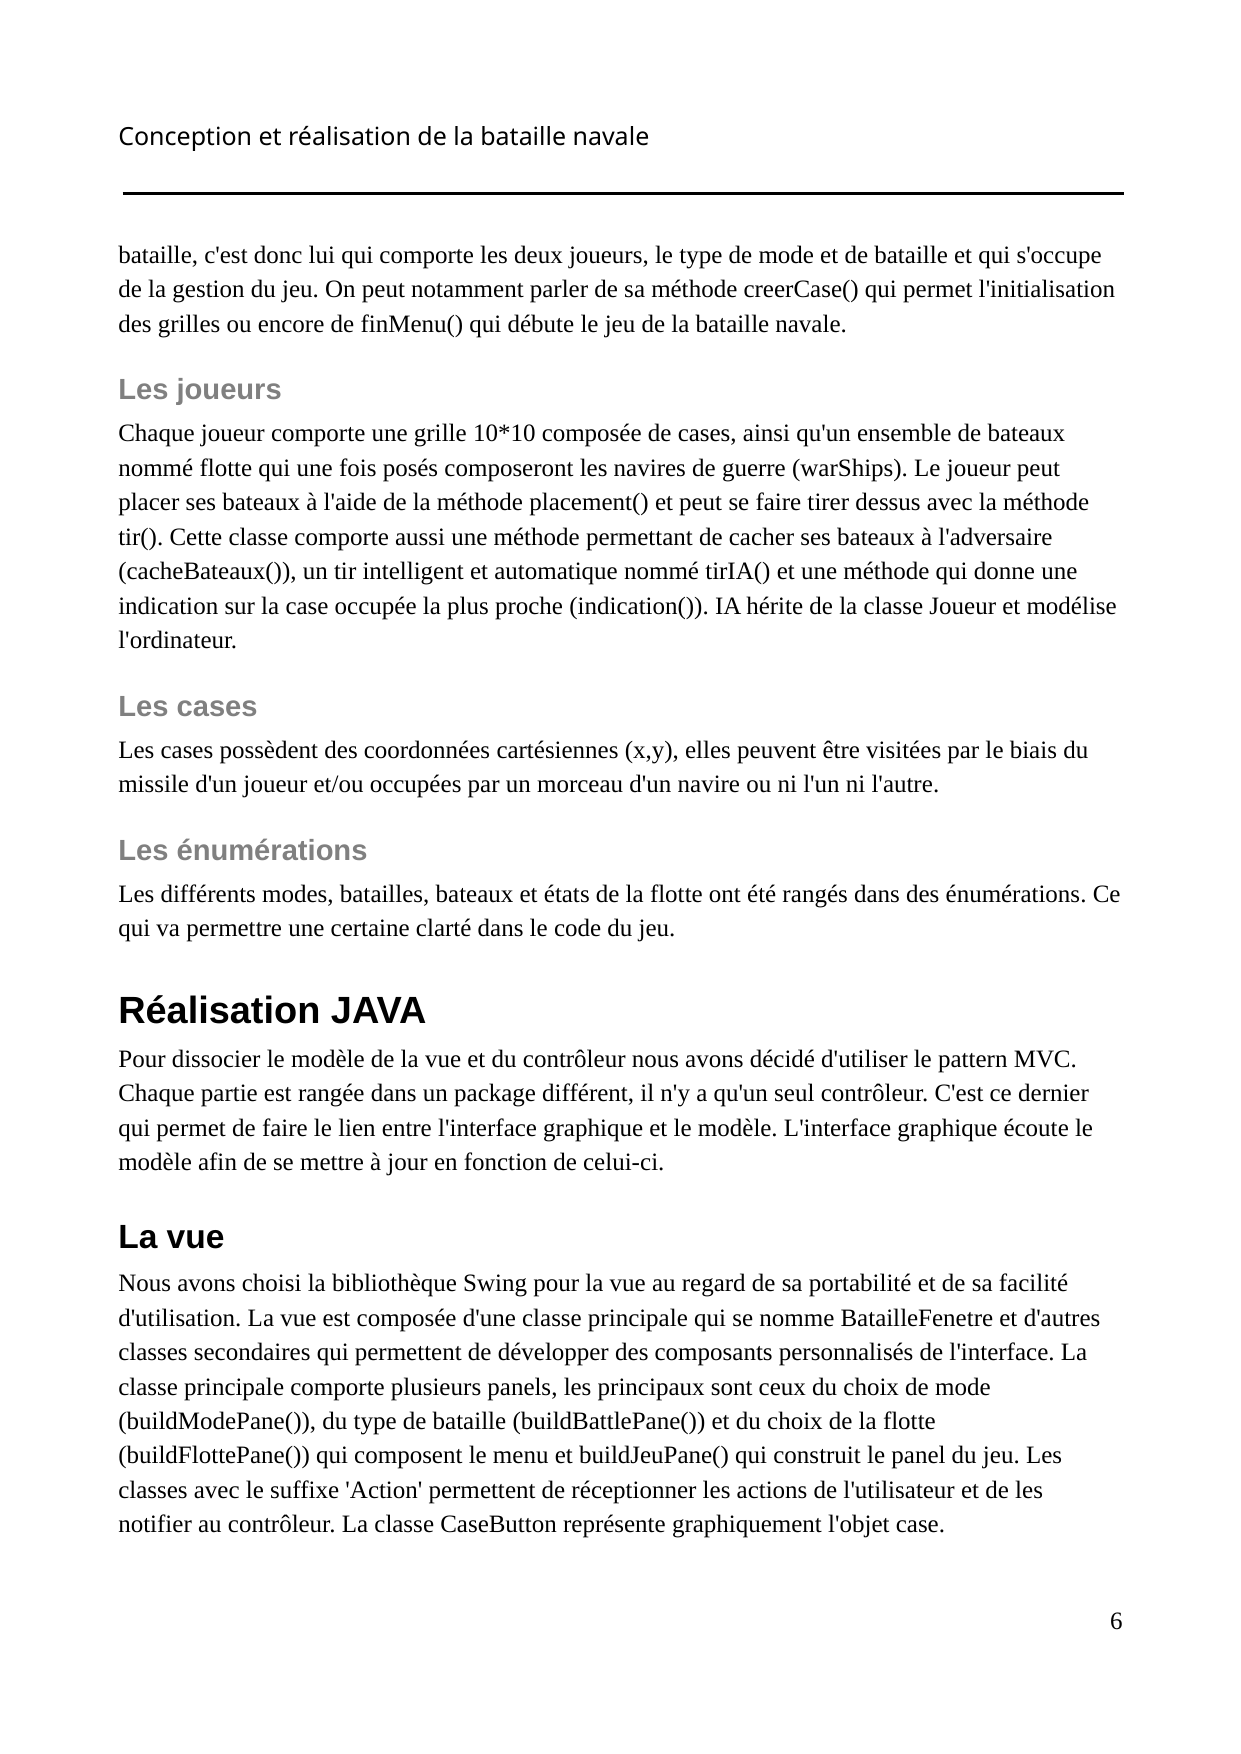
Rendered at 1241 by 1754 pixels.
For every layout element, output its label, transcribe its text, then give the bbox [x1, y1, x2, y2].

subtitle Réalisation JAVA [118, 988, 1122, 1031]
text Les cases possèdent des coordonnées cartésiennes (x,y), elles peuvent être visitées par le biais du missile d'un joueur et/ou occupées par un morceau d'un navire ou ni l'un ni l'autre. [118, 735, 1122, 798]
subtitle La vue [118, 1217, 1122, 1256]
text bataille, c'est donc lui qui comporte les deux joueurs, le type de mode et de bataille et qui s'occupe de la gestion du jeu. On peut notamment parler de sa méthode creerCase() qui permet l'initialisation des grilles ou encore de finMenu() qui débute le jeu de la bataille navale. [118, 240, 1122, 337]
subtitle Les cases [118, 689, 1122, 722]
text Les différents modes, batailles, bateaux et états de la flotte ont été rangés dans des énumérations. Ce qui va permettre une certaine clarté dans le code du jeu. [118, 879, 1122, 942]
subtitle Les énumérations [118, 833, 1122, 867]
text Pour dissocier le modèle de la vue et du contrôleur nous avons décidé d'utiliser le pattern MVC. Chaque partie est rangée dans un package différent, il n'y a qu'un seul contrôleur. C'est ce dernier qui permet de faire le lien entre l'interface graphique et le modèle. L'interface graphique écoute le modèle afin de se mettre à jour en fonction de celui-ci. [118, 1044, 1122, 1176]
subtitle Les joueurs [118, 372, 1122, 406]
text Chaque joueur comporte une grille 10*10 composée de cases, ainsi qu'un ensemble de bateaux nommé flotte qui une fois posés composeront les navires de guerre (warShips). Le joueur peut placer ses bateaux à l'aide de la méthode placement() et peut se faire tirer dessus avec la méthode tir(). Cette classe comporte aussi une méthode permettant de cacher ses bateaux à l'adversaire (cacheBateaux()), un tir intelligent et automatique nommé tirIA() et une méthode qui donne une indication sur la case occupée la plus proche (indication()). IA hérite de la classe Joueur et modélise l'ordinateur. [118, 418, 1122, 654]
text Nous avons choisi la bibliothèque Swing pour la vue au regard de sa portabilité et de sa facilité d'utilisation. La vue est composée d'une classe principale qui se nomme BatailleFenetre et d'autres classes secondaires qui permettent de développer des composants personnalisés de l'interface. La classe principale comporte plusieurs panels, les principaux sont ceux du choix de mode (buildModePane()), du type de bataille (buildBattlePane()) et du choix de la flotte (buildFlottePane()) qui composent le menu et buildJeuPane() qui construit le panel du jeu. Les classes avec le suffixe 'Action' permettent de réceptionner les actions de l'utilisateur et de les notifier au contrôleur. La classe CaseButton représente graphiquement l'objet case. [118, 1268, 1122, 1538]
